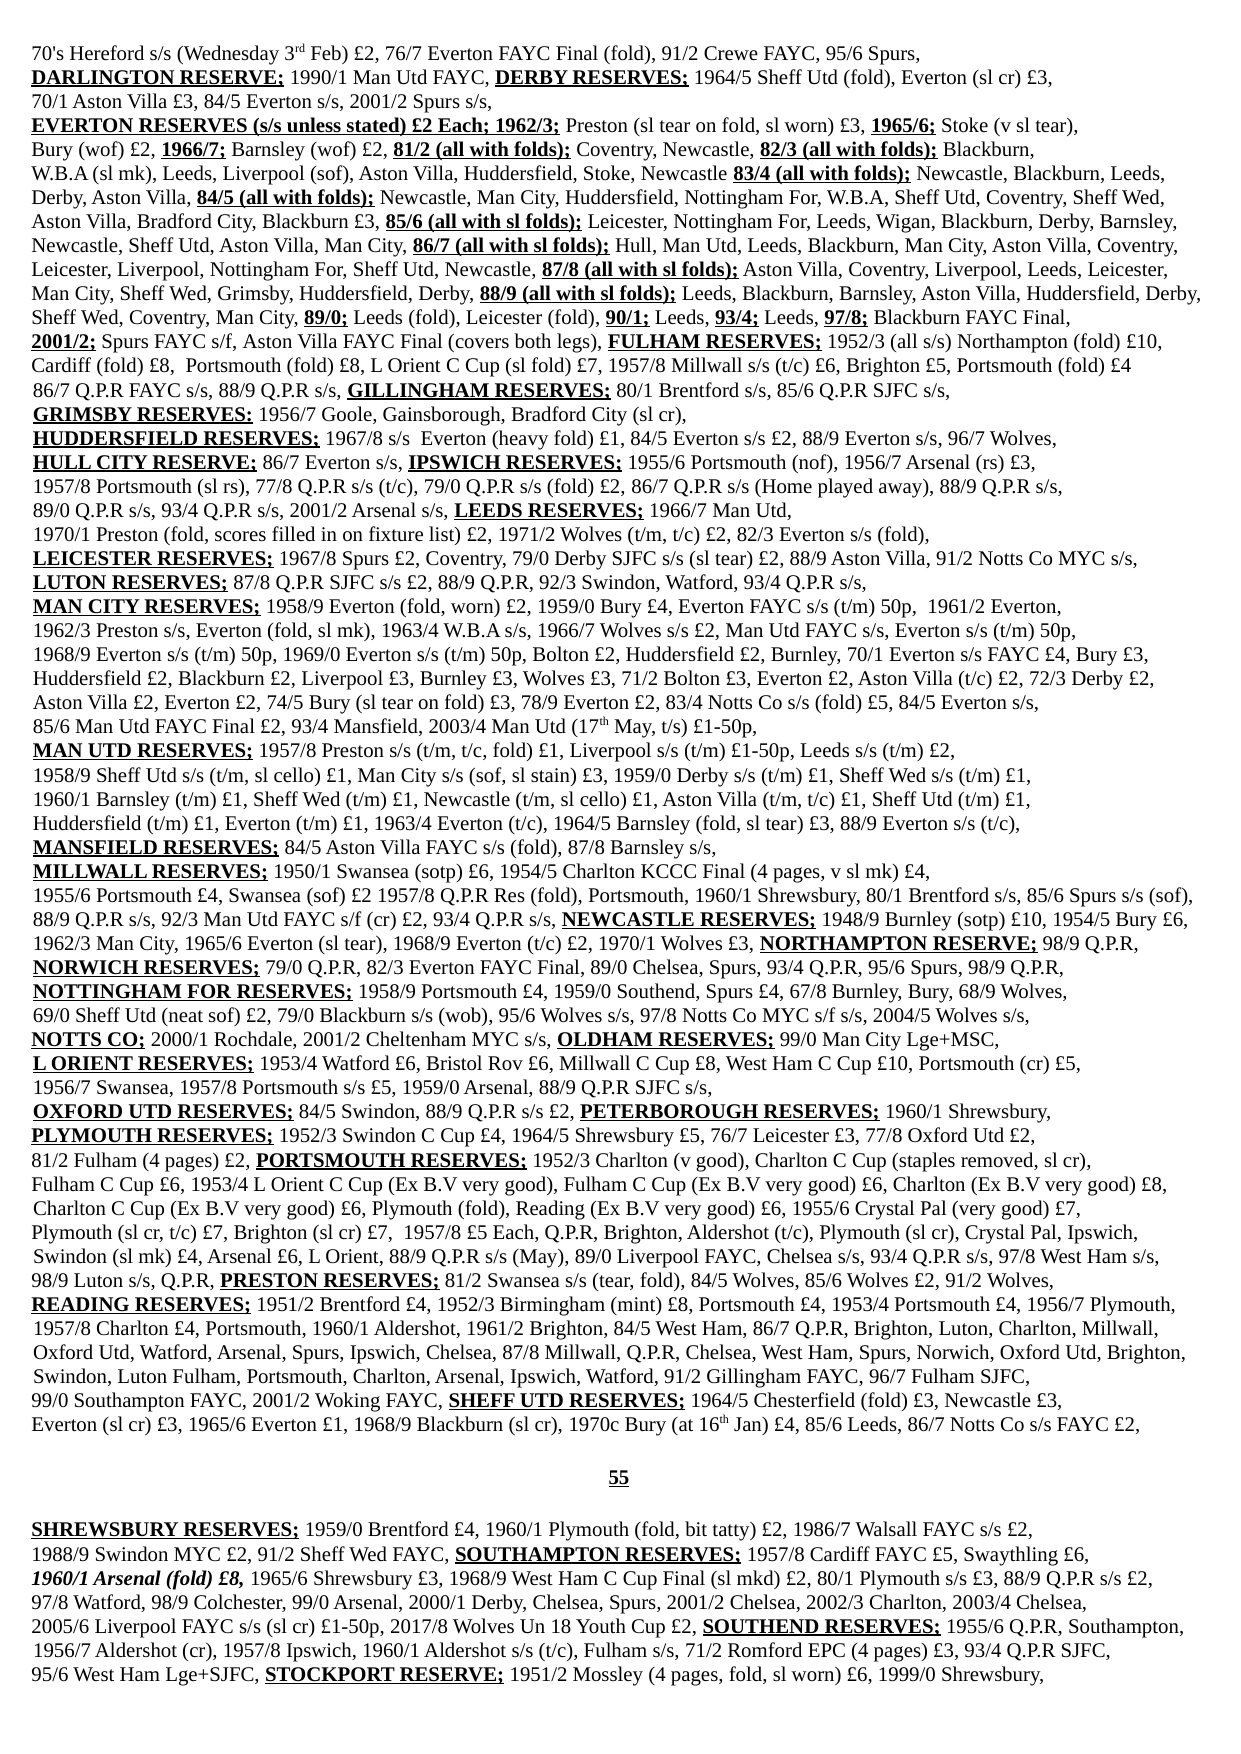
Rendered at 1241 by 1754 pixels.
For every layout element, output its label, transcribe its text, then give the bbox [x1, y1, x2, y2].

text 1968/9 Everton s/s (t/m) 50p, 1969/0 Everton s/s (t/m) 50p, Bolton £2, Huddersfield £2, Burnley, 70/1 Everton s/s FAYC £4, Bury £3, Huddersfield £2, Blackburn £2, Liverpool £3, Burnley £3, Wolves £3, 71/2 Bolton £3, Everton £2, Aston Villa (t/c) £2, 72/3 Derby £2, Aston Villa £2, Everton £2, 74/5 Bury (sl tear on fold) £3, 78/9 Everton £2, 83/4 Notts Co s/s (fold) £5, 84/5 Everton s/s, [33, 642, 1206, 714]
text LEICESTER RESERVES; 1967/8 Spurs £2, Coventry, 79/0 Derby SJFC s/s (sl tear) £2, 88/9 Aston Villa, 91/2 Notts Co MYC s/s, LUTON RESERVES; 87/8 Q.P.R SJFC s/s £2, 88/9 Q.P.R, 92/3 Swindon, Watford, 93/4 Q.P.R s/s, [33, 546, 1206, 594]
text SHREWSBURY RESERVES; 1959/0 Brentford £4, 1960/1 Plymouth (fold, bit tatty) £2, 1986/7 Walsall FAYC s/s £2, [31, 1517, 1206, 1541]
text 55 [31, 1465, 1206, 1489]
text PLYMOUTH RESERVES; 1952/3 Swindon C Cup £4, 1964/5 Shrewsbury £5, 76/7 Leicester £3, 77/8 Oxford Utd £2, [31, 1123, 1206, 1147]
text HUDDERSFIELD RESERVES; 1967/8 s/s Everton (heavy fold) £1, 84/5 Everton s/s £2, 88/9 Everton s/s, 96/7 Wolves, [33, 426, 1206, 450]
text Everton (sl cr) £3, 1965/6 Everton £1, 1968/9 Blackburn (sl cr), 1970c Bury (at 16th Jan) £4, 85/6 Leeds, 86/7 Notts Co s/s FAYC £2, [31, 1412, 1206, 1436]
text 1988/9 Swindon MYC £2, 91/2 Sheff Wed FAYC, SOUTHAMPTON RESERVES; 1957/8 Cardiff FAYC £5, Swaythling £6, [31, 1541, 1206, 1566]
text 85/6 Man Utd FAYC Final £2, 93/4 Mansfield, 2003/4 Man Utd (17th May, t/s) £1-50p, [33, 714, 1206, 738]
text 1955/6 Portsmouth £4, Swansea (sof) £2 1957/8 Q.P.R Res (fold), Portsmouth, 1960/1 Shrewsbury, 80/1 Brentford s/s, 85/6 Spurs s/s (sof), 88/9 Q.P.R s/s, 92/3 Man Utd FAYC s/f (cr) £2, 93/4 Q.P.R s/s, NEWCASTLE RESERVES; 1948/9 Burnley (sotp) £10, 1954/5 Bury £6, 1962/3 Man City, 1965/6 Everton (sl tear), 1968/9 Everton (t/c) £2, 1970/1 Wolves £3, NORTHAMPTON RESERVE; 98/9 Q.P.R, NORWICH RESERVES; 79/0 Q.P.R, 82/3 Everton FAYC Final, 89/0 Chelsea, Spurs, 93/4 Q.P.R, 95/6 Spurs, 98/9 Q.P.R, [33, 883, 1206, 979]
text MANSFIELD RESERVES; 84/5 Aston Villa FAYC s/s (fold), 87/8 Barnsley s/s, [33, 835, 1206, 859]
text 1958/9 Sheff Utd s/s (t/m, sl cello) £1, Man City s/s (sof, sl stain) £3, 1959/0 Derby s/s (t/m) £1, Sheff Wed s/s (t/m) £1, [33, 762, 1206, 787]
text HULL CITY RESERVE; 86/7 Everton s/s, IPSWICH RESERVES; 1955/6 Portsmouth (nof), 1956/7 Arsenal (rs) £3, [33, 450, 1206, 474]
text MILLWALL RESERVES; 1950/1 Swansea (sotp) £6, 1954/5 Charlton KCCC Final (4 pages, v sl mk) £4, [33, 859, 1206, 883]
text MAN UTD RESERVES; 1957/8 Preston s/s (t/m, t/c, fold) £1, Liverpool s/s (t/m) £1-50p, Leeds s/s (t/m) £2, [33, 738, 1206, 762]
text GRIMSBY RESERVES: 1956/7 Goole, Gainsborough, Bradford City (sl cr), [33, 402, 1206, 426]
text W.B.A (sl mk), Leeds, Liverpool (sof), Aston Villa, Huddersfield, Stoke, Newcastle 83/4 (all with folds); Newcastle, Blackburn, Leeds, Derby, Aston Villa, 84/5 (all with folds); Newcastle, Man City, Huddersfield, Nottingham For, W.B.A, Sheff Utd, Coventry, Sheff Wed, Aston Villa, Bradford City, Blackburn £3, 85/6 (all with sl folds); Leicester, Nottingham For, Leeds, Wigan, Blackburn, Derby, Barnsley, Newcastle, Sheff Utd, Aston Villa, Man City, 86/7 (all with sl folds); Hull, Man Utd, Leeds, Blackburn, Man City, Aston Villa, Coventry, Leicester, Liverpool, Nottingham For, Sheff Utd, Newcastle, 87/8 (all with sl folds); Aston Villa, Coventry, Liverpool, Leeds, Leicester, [31, 161, 1209, 281]
text 2001/2; Spurs FAYC s/f, Aston Villa FAYC Final (covers both legs), FULHAM RESERVES; 1952/3 (all s/s) Northampton (fold) £10, Cardiff (fold) £8, Portsmouth (fold) £8, L Orient C Cup (sl fold) £7, 1957/8 Millwall s/s (t/c) £6, Brighton £5, Portsmouth (fold) £4 [31, 329, 1209, 377]
text Man City, Sheff Wed, Grimsby, Huddersfield, Derby, 88/9 (all with sl folds); Leeds, Blackburn, Barnsley, Aston Villa, Huddersfield, Derby, Sheff Wed, Coventry, Man City, 89/0; Leeds (fold), Leicester (fold), 90/1; Leeds, 93/4; Leeds, 97/8; Blackburn FAYC Final, [31, 281, 1209, 329]
text 69/0 Sheff Utd (neat sof) £2, 79/0 Blackburn s/s (wob), 95/6 Wolves s/s, 97/8 Notts Co MYC s/f s/s, 2004/5 Wolves s/s, [33, 1003, 1206, 1027]
text NOTTINGHAM FOR RESERVES; 1958/9 Portsmouth £4, 1959/0 Southend, Spurs £4, 67/8 Burnley, Bury, 68/9 Wolves, [33, 979, 1206, 1003]
text 1956/7 Swansea, 1957/8 Portsmouth s/s £5, 1959/0 Arsenal, 88/9 Q.P.R SJFC s/s, [33, 1075, 1206, 1099]
text 81/2 Fulham (4 pages) £2, PORTSMOUTH RESERVES; 1952/3 Charlton (v good), Charlton C Cup (staples removed, sl cr), [31, 1147, 1206, 1172]
text DARLINGTON RESERVE; 1990/1 Man Utd FAYC, DERBY RESERVES; 1964/5 Sheff Utd (fold), Everton (sl cr) £3, [31, 65, 1209, 89]
text NOTTS CO; 2000/1 Rochdale, 2001/2 Cheltenham MYC s/s, OLDHAM RESERVES; 99/0 Man City Lge+MSC, [31, 1027, 1206, 1051]
text 89/0 Q.P.R s/s, 93/4 Q.P.R s/s, 2001/2 Arsenal s/s, LEEDS RESERVES; 1966/7 Man Utd, [33, 498, 1206, 522]
text 1962/3 Preston s/s, Everton (fold, sl mk), 1963/4 W.B.A s/s, 1966/7 Wolves s/s £2, Man Utd FAYC s/s, Everton s/s (t/m) 50p, [33, 618, 1206, 642]
text 70's Hereford s/s (Wednesday 3rd Feb) £2, 76/7 Everton FAYC Final (fold), 91/2 Crewe FAYC, 95/6 Spurs, [31, 41, 1209, 65]
text 98/9 Luton s/s, Q.P.R, PRESTON RESERVES; 81/2 Swansea s/s (tear, fold), 84/5 Wolves, 85/6 Wolves £2, 91/2 Wolves, [31, 1268, 1206, 1292]
text L ORIENT RESERVES; 1953/4 Watford £6, Bristol Rov £6, Millwall C Cup £8, West Ham C Cup £10, Portsmouth (cr) £5, [33, 1051, 1206, 1075]
text 70/1 Aston Villa £3, 84/5 Everton s/s, 2001/2 Spurs s/s, [31, 89, 1209, 113]
text 1960/1 Barnsley (t/m) £1, Sheff Wed (t/m) £1, Newcastle (t/m, sl cello) £1, Aston Villa (t/m, t/c) £1, Sheff Utd (t/m) £1, [33, 787, 1206, 811]
text MAN CITY RESERVES; 1958/9 Everton (fold, worn) £2, 1959/0 Bury £4, Everton FAYC s/s (t/m) 50p, 1961/2 Everton, [33, 594, 1206, 618]
text 1970/1 Preston (fold, scores filled in on fixture list) £2, 1971/2 Wolves (t/m, t/c) £2, 82/3 Everton s/s (fold), [33, 522, 1206, 546]
text OXFORD UTD RESERVES; 84/5 Swindon, 88/9 Q.P.R s/s £2, PETERBOROUGH RESERVES; 1960/1 Shrewsbury, [33, 1099, 1206, 1123]
text 86/7 Q.P.R FAYC s/s, 88/9 Q.P.R s/s, GILLINGHAM RESERVES; 80/1 Brentford s/s, 85/6 Q.P.R SJFC s/s, [33, 377, 1206, 402]
text 2005/6 Liverpool FAYC s/s (sl cr) £1-50p, 2017/8 Wolves Un 18 Youth Cup £2, SOUTHEND RESERVES; 1955/6 Q.P.R, Southampton, 1956/7 Aldershot (cr), 1957/8 Ipswich, 1960/1 Aldershot s/s (t/c), Fulham s/s, 71/2 Romford EPC (4 pages) £3, 93/4 Q.P.R SJFC, [31, 1614, 1206, 1662]
text Huddersfield (t/m) £1, Everton (t/m) £1, 1963/4 Everton (t/c), 1964/5 Barnsley (fold, sl tear) £3, 88/9 Everton s/s (t/c), [33, 811, 1206, 835]
text 1957/8 Portsmouth (sl rs), 77/8 Q.P.R s/s (t/c), 79/0 Q.P.R s/s (fold) £2, 86/7 Q.P.R s/s (Home played away), 88/9 Q.P.R s/s, [33, 474, 1206, 498]
text Plymouth (sl cr, t/c) £7, Brighton (sl cr) £7, 1957/8 £5 Each, Q.P.R, Brighton, Aldershot (t/c), Plymouth (sl cr), Crystal Pal, Ipswich, Swindon (sl mk) £4, Arsenal £6, L Orient, 88/9 Q.P.R s/s (May), 89/0 Liverpool FAYC, Chelsea s/s, 93/4 Q.P.R s/s, 97/8 West Ham s/s, [31, 1220, 1206, 1268]
text READING RESERVES; 1951/2 Brentford £4, 1952/3 Birmingham (mint) £8, Portsmouth £4, 1953/4 Portsmouth £4, 1956/7 Plymouth, 1957/8 Charlton £4, Portsmouth, 1960/1 Aldershot, 1961/2 Brighton, 84/5 West Ham, 86/7 Q.P.R, Brighton, Luton, Charlton, Millwall, Oxford Utd, Watford, Arsenal, Spurs, Ipswich, Chelsea, 87/8 Millwall, Q.P.R, Chelsea, West Ham, Spurs, Norwich, Oxford Utd, Brighton, Swindon, Luton Fulham, Portsmouth, Charlton, Arsenal, Ipswich, Watford, 91/2 Gillingham FAYC, 96/7 Fulham SJFC, [31, 1292, 1206, 1388]
text Fulham C Cup £6, 1953/4 L Orient C Cup (Ex B.V very good), Fulham C Cup (Ex B.V very good) £6, Charlton (Ex B.V very good) £8, Charlton C Cup (Ex B.V very good) £6, Plymouth (fold), Reading (Ex B.V very good) £6, 1955/6 Crystal Pal (very good) £7, [31, 1172, 1206, 1220]
text 99/0 Southampton FAYC, 2001/2 Woking FAYC, SHEFF UTD RESERVES; 1964/5 Chesterfield (fold) £3, Newcastle £3, [31, 1388, 1206, 1412]
text EVERTON RESERVES (s/s unless stated) £2 Each; 1962/3; Preston (sl tear on fold, sl worn) £3, 1965/6; Stoke (v sl tear), [31, 113, 1209, 137]
text 95/6 West Ham Lge+SJFC, STOCKPORT RESERVE; 1951/2 Mossley (4 pages, fold, sl worn) £6, 1999/0 Shrewsbury, [31, 1662, 1206, 1686]
text 97/8 Watford, 98/9 Colchester, 99/0 Arsenal, 2000/1 Derby, Chelsea, Spurs, 2001/2 Chelsea, 2002/3 Charlton, 2003/4 Chelsea, [31, 1589, 1206, 1614]
text Bury (wof) £2, 1966/7; Barnsley (wof) £2, 81/2 (all with folds); Coventry, Newcastle, 82/3 (all with folds); Blackburn, [31, 137, 1209, 161]
text 1960/1 Arsenal (fold) £8, 1965/6 Shrewsbury £3, 1968/9 West Ham C Cup Final (sl mkd) £2, 80/1 Plymouth s/s £3, 88/9 Q.P.R s/s £2, [31, 1566, 1206, 1589]
